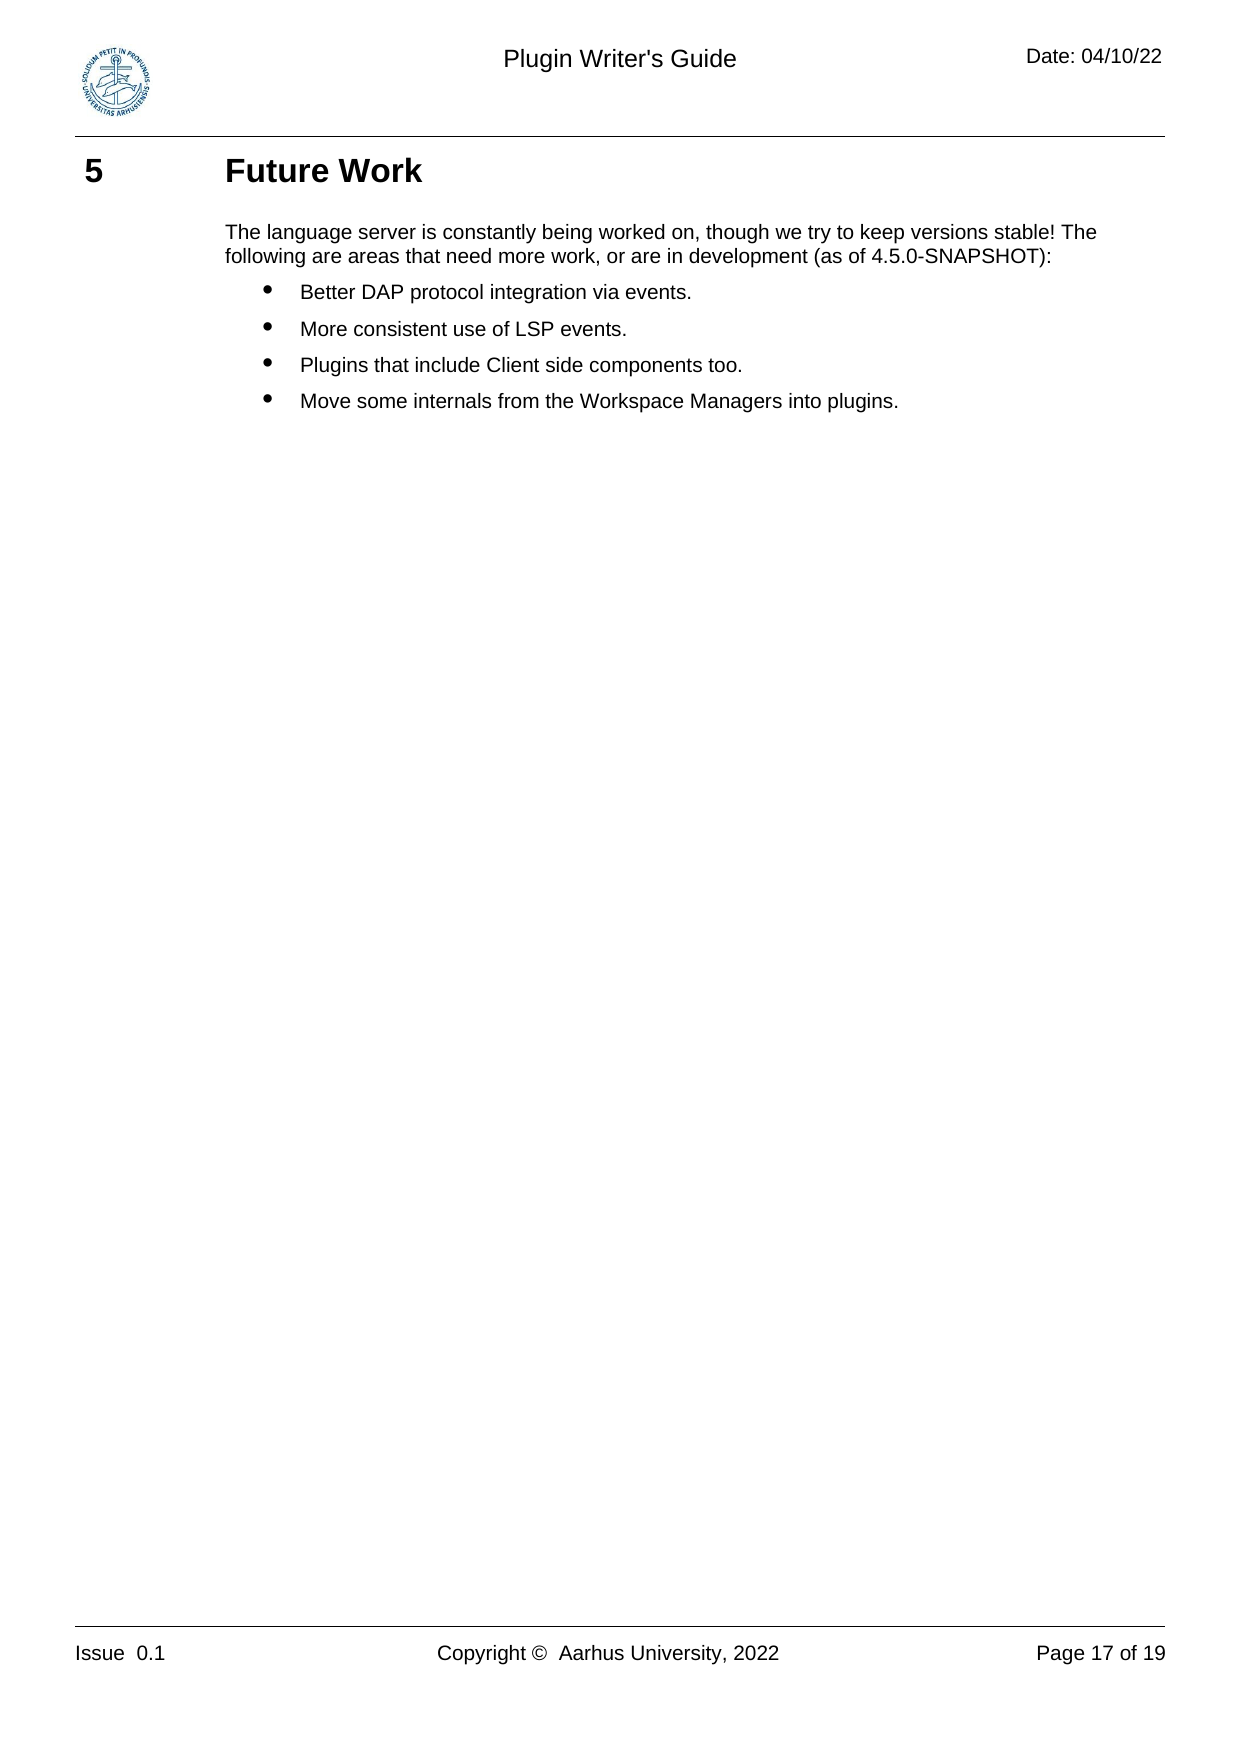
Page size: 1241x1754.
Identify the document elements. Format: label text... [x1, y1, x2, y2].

text The language server is constantly being worked on, though we try to keep versions stable! The following are areas that need more work, or are in development (as of 4.5.0-SNAPSHOT): [225, 220, 1165, 268]
subtitle Future Work [75, 152, 1165, 190]
list Better DAP protocol integration via events. [262, 280, 1165, 304]
list Move some internals from the Workspace Managers into plugins. [262, 390, 1165, 414]
list Plugins that include Client side components too. [262, 353, 1165, 377]
picture [78, 44, 153, 120]
list More consistent use of LSP events. [262, 317, 1165, 341]
